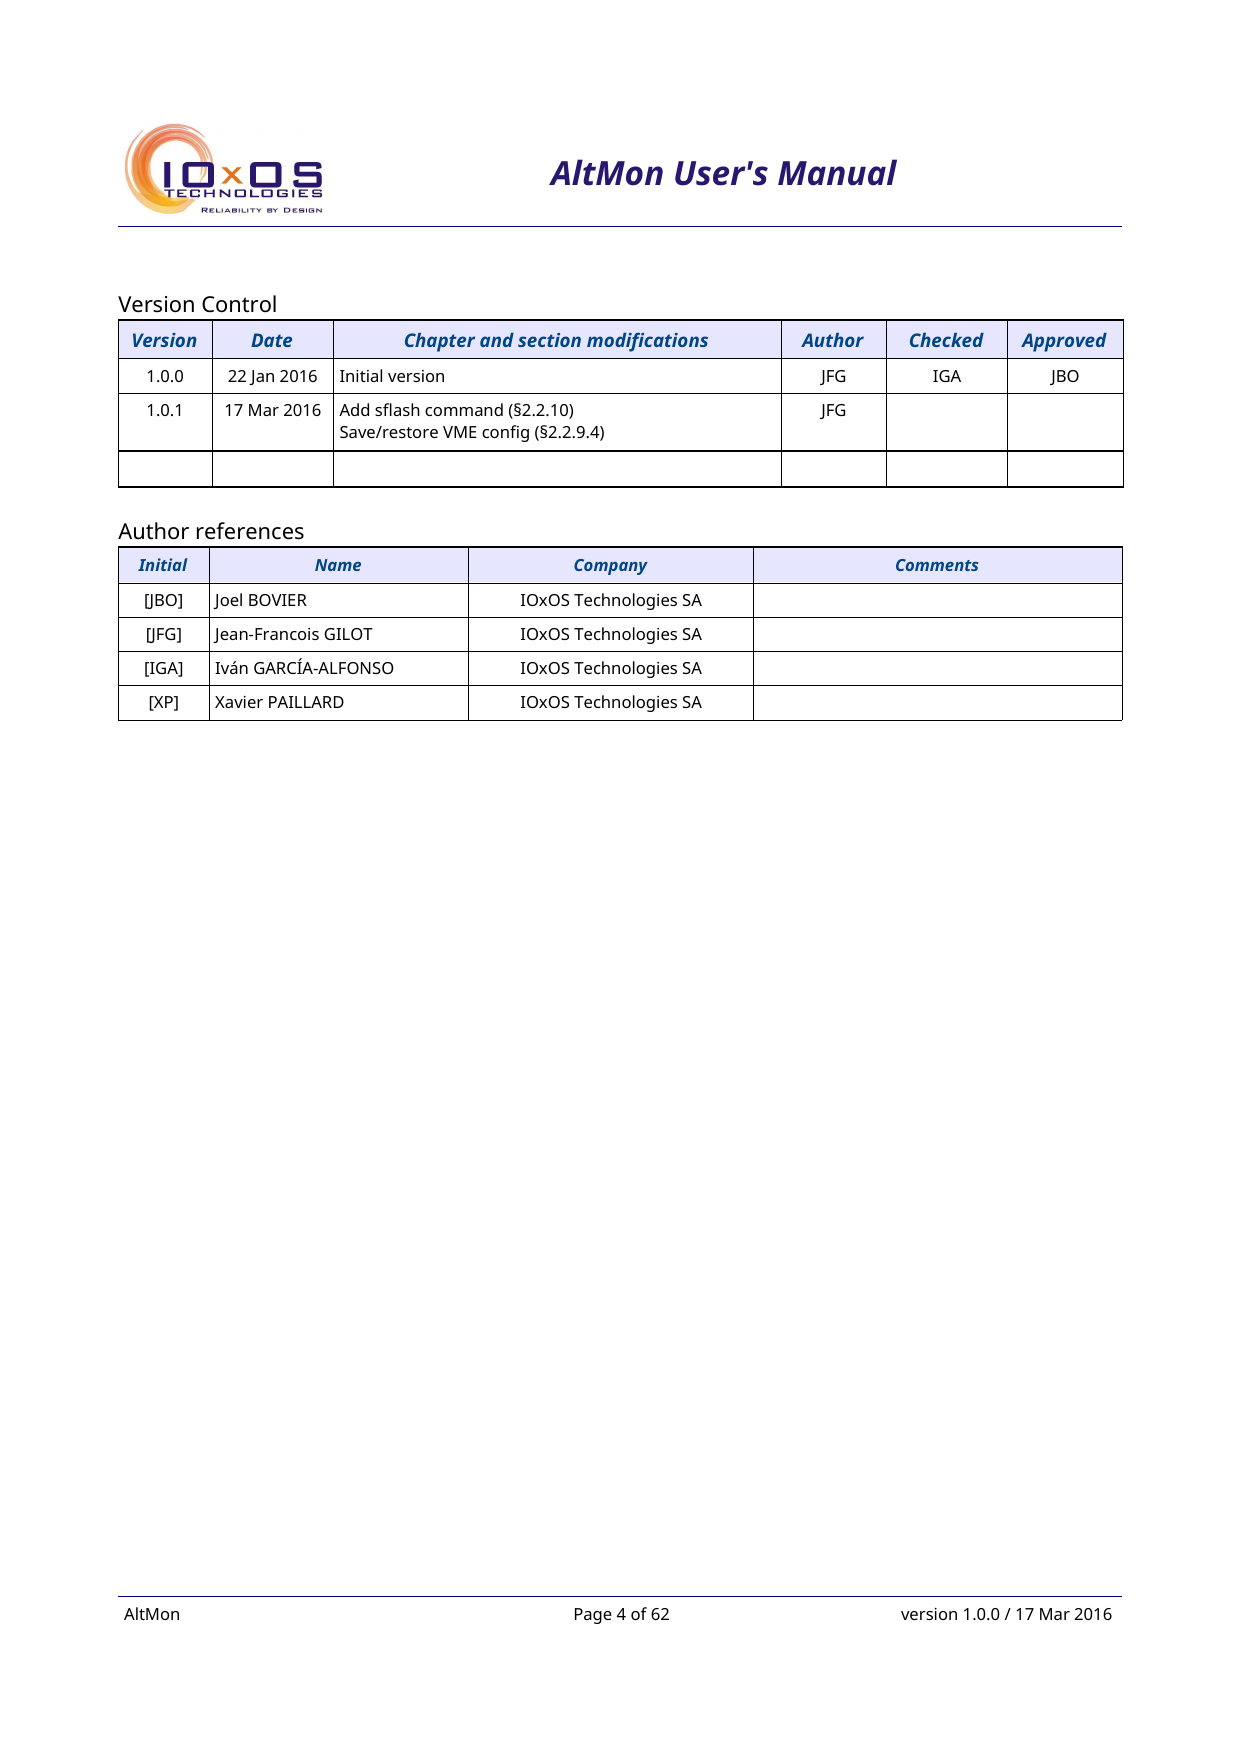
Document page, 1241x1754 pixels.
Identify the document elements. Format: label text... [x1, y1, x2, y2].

table_cell [XP] [119, 686, 209, 719]
table_cell JBO [1008, 359, 1123, 393]
table_cell IOxOS Technologies SA [469, 618, 753, 651]
picture [123, 123, 323, 217]
table_header Company [469, 548, 753, 582]
table_cell [754, 686, 1122, 719]
table_cell Iván GARCÍA-ALFONSO [210, 652, 468, 685]
table_cell JFG [782, 359, 886, 393]
table_cell [213, 452, 333, 486]
table_cell 22 Jan 2016 [213, 359, 333, 393]
table_cell IOxOS Technologies SA [469, 584, 753, 617]
table_cell [119, 452, 212, 486]
table_cell [JBO] [119, 584, 209, 617]
table_cell IOxOS Technologies SA [469, 686, 753, 719]
table_cell Add sflash command (§2.2.10) Save/restore VME config (§2.2.9.4) [334, 394, 781, 449]
table_header Chapter and section modifications [334, 321, 781, 358]
text Author references [118, 516, 1122, 546]
table_cell Initial version [334, 359, 781, 393]
table_cell IOxOS Technologies SA [469, 652, 753, 685]
table_cell [754, 618, 1122, 651]
table_cell [334, 452, 781, 486]
table_cell [1008, 394, 1123, 449]
table_cell 1.0.1 [119, 394, 212, 449]
table_cell [887, 394, 1007, 449]
table_header Version [119, 321, 212, 358]
table_cell [IGA] [119, 652, 209, 685]
table_cell 17 Mar 2016 [213, 394, 333, 449]
table_cell JFG [782, 394, 886, 449]
table_cell [782, 452, 886, 486]
table_header Approved [1008, 321, 1123, 358]
table_cell IGA [887, 359, 1007, 393]
table_cell [887, 452, 1007, 486]
table_cell Jean-Francois GILOT [210, 618, 468, 651]
table_cell [754, 584, 1122, 617]
table_header Comments [754, 548, 1122, 582]
table_cell [JFG] [119, 618, 209, 651]
table_header Checked [887, 321, 1007, 358]
table_cell [1008, 452, 1123, 486]
table_header Initial [119, 548, 209, 582]
table_header Date [213, 321, 333, 358]
table_header Author [782, 321, 886, 358]
text Version Control [118, 289, 1122, 319]
table_cell Xavier PAILLARD [210, 686, 468, 719]
table_cell Joel BOVIER [210, 584, 468, 617]
table_header Name [210, 548, 468, 582]
table_cell [754, 652, 1122, 685]
table_cell 1.0.0 [119, 359, 212, 393]
